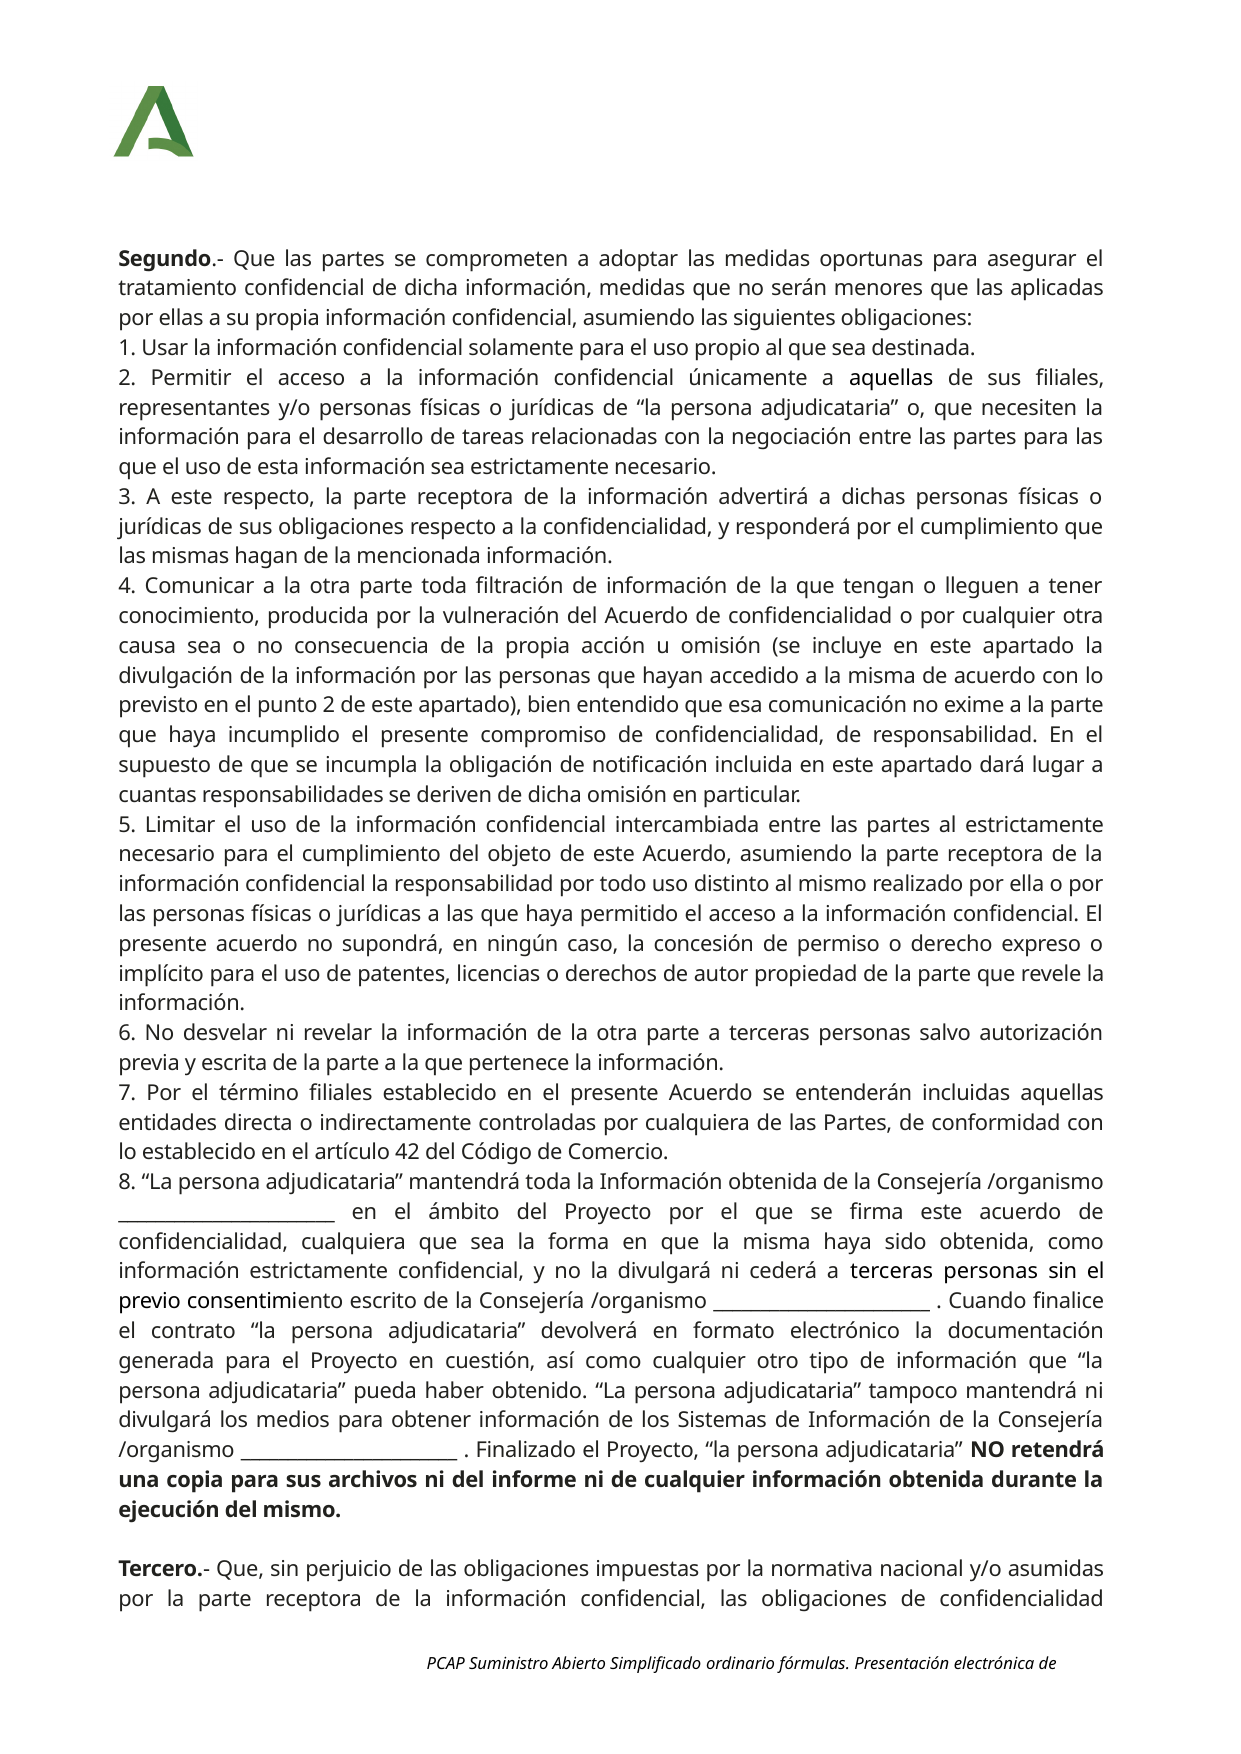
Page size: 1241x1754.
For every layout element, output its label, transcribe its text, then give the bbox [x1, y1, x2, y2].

text Segundo.- Que las partes se comprometen a adoptar las medidas oportunas para asegurar el tratamiento confidencial de dicha información, medidas que no serán menores que las aplicadas por ellas a su propia información confidencial, asumiendo las siguientes obligaciones: [118, 242, 1104, 332]
text 3. A este respecto, la parte receptora de la información advertirá a dichas personas físicas o jurídicas de sus obligaciones respecto a la confidencialidad, y responderá por el cumplimiento que las mismas hagan de la mencionada información. [118, 481, 1104, 570]
text 4. Comunicar a la otra parte toda filtración de información de la que tengan o lleguen a tener conocimiento, producida por la vulneración del Acuerdo de confidencialidad o por cualquier otra causa sea o no consecuencia de la propia acción u omisión (se incluye en este apartado la divulgación de la información por las personas que hayan accedido a la misma de acuerdo con lo previsto en el punto 2 de este apartado), bien entendido que esa comunicación no exime a la parte que haya incumplido el presente compromiso de confidencialidad, de responsabilidad. En el supuesto de que se incumpla la obligación de notificación incluida en este apartado dará lugar a cuantas responsabilidades se deriven de dicha omisión en particular. [118, 570, 1104, 808]
text Tercero.- Que, sin perjuicio de las obligaciones impuestas por la normativa nacional y/o asumidas por la parte receptora de la información confidencial, las obligaciones de confidencialidad [118, 1553, 1104, 1613]
text 8. “La persona adjudicataria” mantendrá toda la Información obtenida de la Consejería /organismo _______________________ en el ámbito del Proyecto por el que se firma este acuerdo de confidencialidad, cualquiera que sea la forma en que la misma haya sido obtenida, como información estrictamente confidencial, y no la divulgará ni cederá a terceras personas sin el previo consentimiento escrito de la Consejería /organismo _______________________ . Cuando finalice el contrato “la persona adjudicataria” devolverá en formato electrónico la documentación generada para el Proyecto en cuestión, así como cualquier otro tipo de información que “la persona adjudicataria” pueda haber obtenido. “La persona adjudicataria” tampoco mantendrá ni divulgará los medios para obtener información de los Sistemas de Información de la Consejería /organismo _______________________ . Finalizado el Proyecto, “la persona adjudicataria” NO retendrá una copia para sus archivos ni del informe ni de cualquier información obtenida durante la ejecución del mismo. [118, 1166, 1104, 1523]
text 7. Por el término filiales establecido en el presente Acuerdo se entenderán incluidas aquellas entidades directa o indirectamente controladas por cualquiera de las Partes, de conformidad con lo establecido en el artículo 42 del Código de Comercio. [118, 1077, 1104, 1166]
text 5. Limitar el uso de la información confidencial intercambiada entre las partes al estrictamente necesario para el cumplimiento del objeto de este Acuerdo, asumiendo la parte receptora de la información confidencial la responsabilidad por todo uso distinto al mismo realizado por ella o por las personas físicas o jurídicas a las que haya permitido el acceso a la información confidencial. El presente acuerdo no supondrá, en ningún caso, la concesión de permiso o derecho expreso o implícito para el uso de patentes, licencias o derechos de autor propiedad de la parte que revele la información. [118, 808, 1104, 1017]
picture [109, 81, 198, 161]
text 2. Permitir el acceso a la información confidencial únicamente a aquellas de sus filiales, representantes y/o personas físicas o jurídicas de “la persona adjudicataria” o, que necesiten la información para el desarrollo de tareas relacionadas con la negociación entre las partes para las que el uso de esta información sea estrictamente necesario. [118, 362, 1104, 481]
text 6. No desvelar ni revelar la información de la otra parte a terceras personas salvo autorización previa y escrita de la parte a la que pertenece la información. [118, 1017, 1104, 1077]
text 1. Usar la información confidencial solamente para el uso propio al que sea destinada. [118, 332, 1104, 362]
